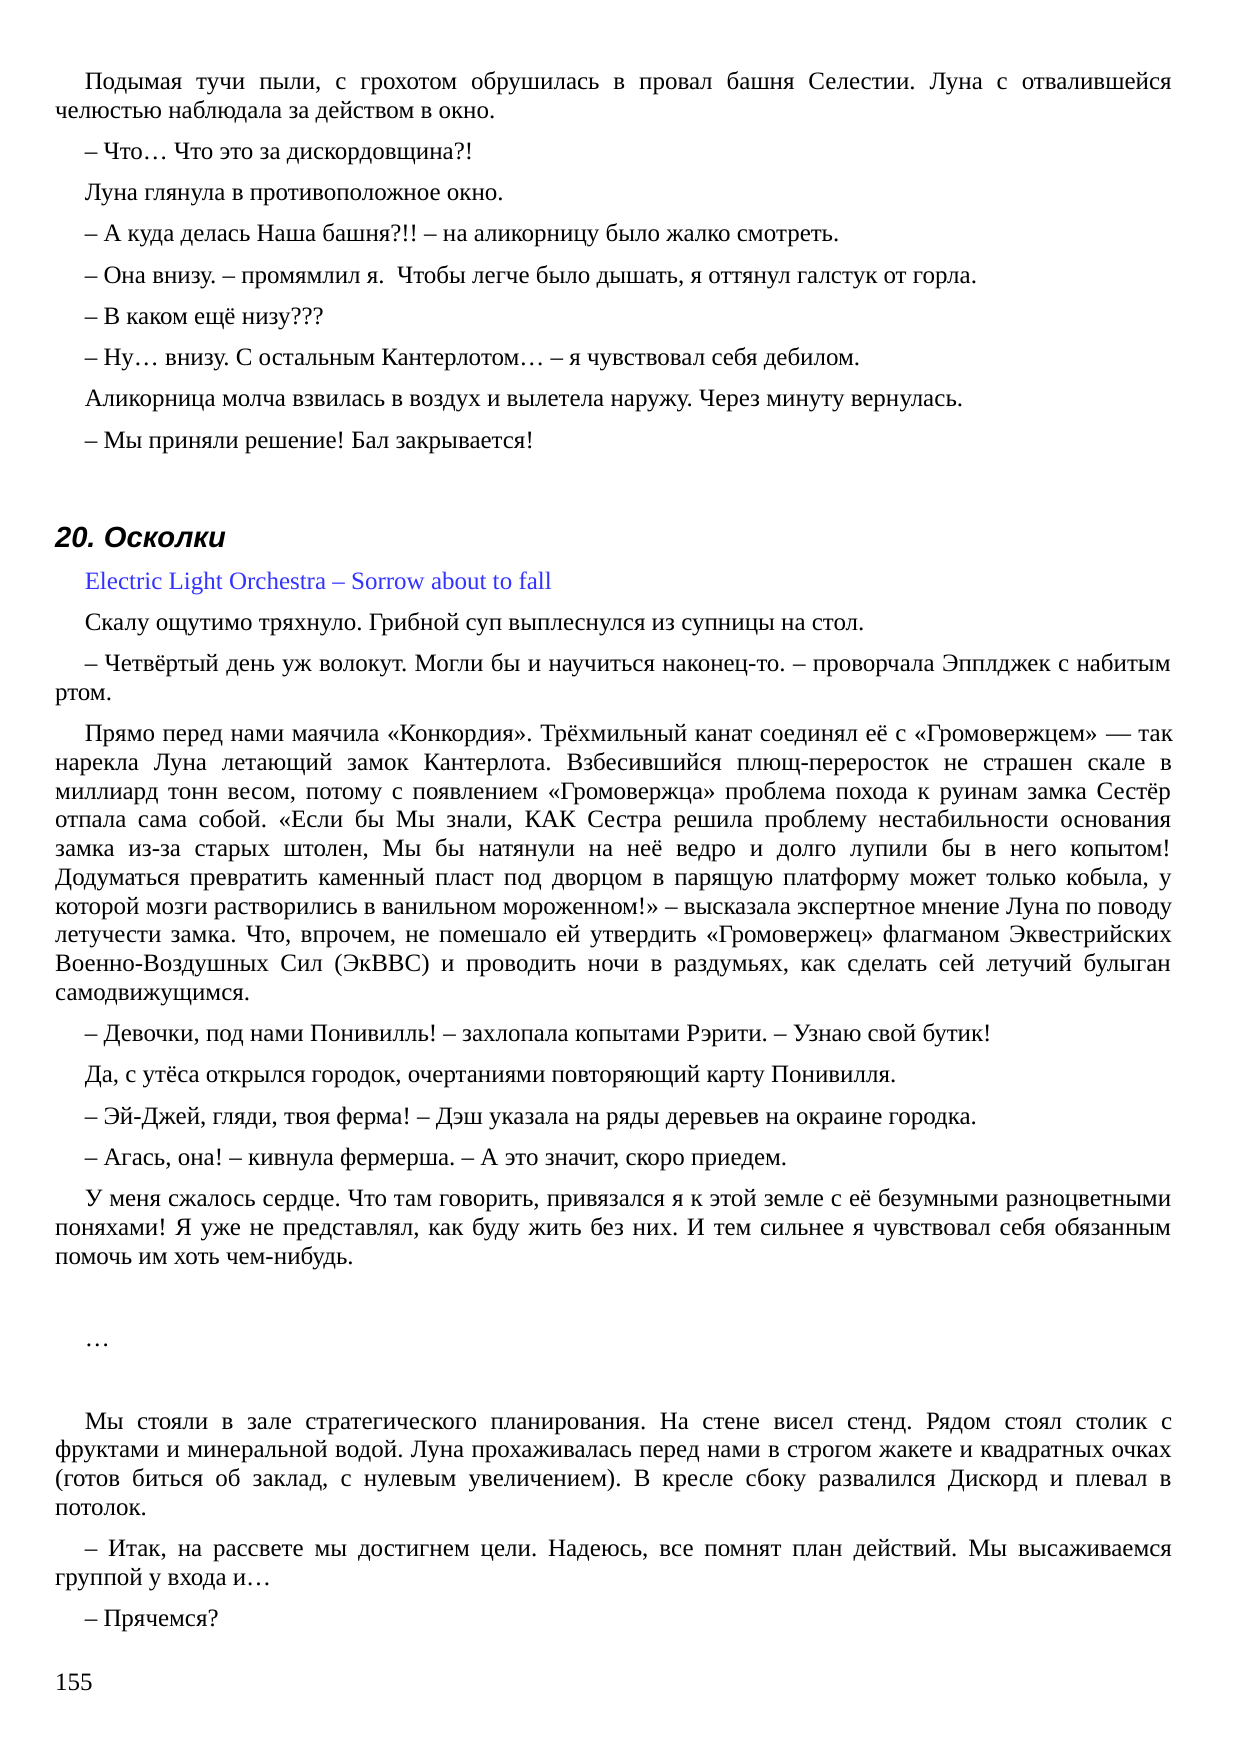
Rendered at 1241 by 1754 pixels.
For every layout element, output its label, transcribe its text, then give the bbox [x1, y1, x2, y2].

text Прямо перед нами маячила «Конкордия». Трёхмильный канат соединял её с «Громовержцем» — так нарекла Луна летающий замок Кантерлота. Взбесившийся плющ-переросток не страшен скале в миллиард тонн весом, потому с появлением «Громовержца» проблема похода к руинам замка Сестёр отпала сама собой. «Если бы Мы знали, КАК Сестра решила проблему нестабильности основания замка из-за старых штолен, Мы бы натянули на неё ведро и долго лупили бы в него копытом! Додуматься превратить каменный пласт под дворцом в парящую платформу может только кобыла, у которой мозги растворились в ванильном мороженном!» – высказала экспертное мнение Луна по поводу летучести замка. Что, впрочем, не помешало ей утвердить «Громовержец» флагманом Эквестрийских Военно-Воздушных Сил (ЭкВВС) и проводить ночи в раздумьях, как сделать сей летучий булыган самодвижущимся. [55, 718, 1173, 1006]
text Да, с утёса открылся городок, очертаниями повторяющий карту Понивилля. [55, 1059, 1173, 1088]
text Скалу ощутимо тряхнуло. Грибной суп выплеснулся из супницы на стол. [55, 607, 1173, 636]
text – Четвёртый день уж волокут. Могли бы и научиться наконец-то. – проворчала Эпплджек с набитым ртом. [55, 648, 1173, 706]
text – Девочки, под нами Понивилль! – захлопала копытами Рэрити. – Узнаю свой бутик! [55, 1018, 1173, 1047]
text – А куда делась Наша башня?!! – на аликорницу было жалко смотреть. [55, 218, 1173, 247]
text … [55, 1323, 1173, 1352]
text – Мы приняли решение! Бал закрывается! [55, 425, 1173, 453]
text – Эй-Джей, гляди, твоя ферма! – Дэш указала на ряды деревьев на окраине городка. [55, 1101, 1173, 1129]
text – Она внизу. – промямлил я. Чтобы легче было дышать, я оттянул галстук от горла. [55, 260, 1173, 288]
text Подымая тучи пыли, с грохотом обрушилась в провал башня Селестии. Луна с отвалившейся челюстью наблюдала за действом в окно. [55, 66, 1173, 123]
text – Агась, она! – кивнула фермерша. – А это значит, скоро приедем. [55, 1142, 1173, 1171]
subtitle 20. Осколки [55, 520, 1173, 553]
text – Итак, на рассвете мы достигнем цели. Надеюсь, все помнят план действий. Мы высаживаемся группой у входа и… [55, 1533, 1173, 1591]
text – В каком ещё низу??? [55, 301, 1173, 330]
text – Ну… внизу. С остальным Кантерлотом… – я чувствовал себя дебилом. [55, 342, 1173, 371]
text – Что… Что это за дискордовщина?! [55, 136, 1173, 165]
text У меня сжалось сердце. Что там говорить, привязался я к этой земле с её безумными разноцветными поняхами! Я уже не представлял, как буду жить без них. И тем сильнее я чувствовал себя обязанным помочь им хоть чем-нибудь. [55, 1183, 1173, 1269]
text Аликорница молча взвилась в воздух и вылетела наружу. Через минуту вернулась. [55, 383, 1173, 412]
text Мы стояли в зале стратегического планирования. На стене висел стенд. Рядом стоял столик с фруктами и минеральной водой. Луна прохаживалась перед нами в строгом жакете и квадратных очках (готов биться об заклад, с нулевым увеличением). В кресле сбоку развалился Дискорд и плевал в потолок. [55, 1406, 1173, 1521]
text Electric Light Orchestra – Sorrow about to fall [55, 566, 1173, 594]
text – Прячемся? [55, 1603, 1173, 1632]
text Луна глянула в противоположное окно. [55, 177, 1173, 206]
